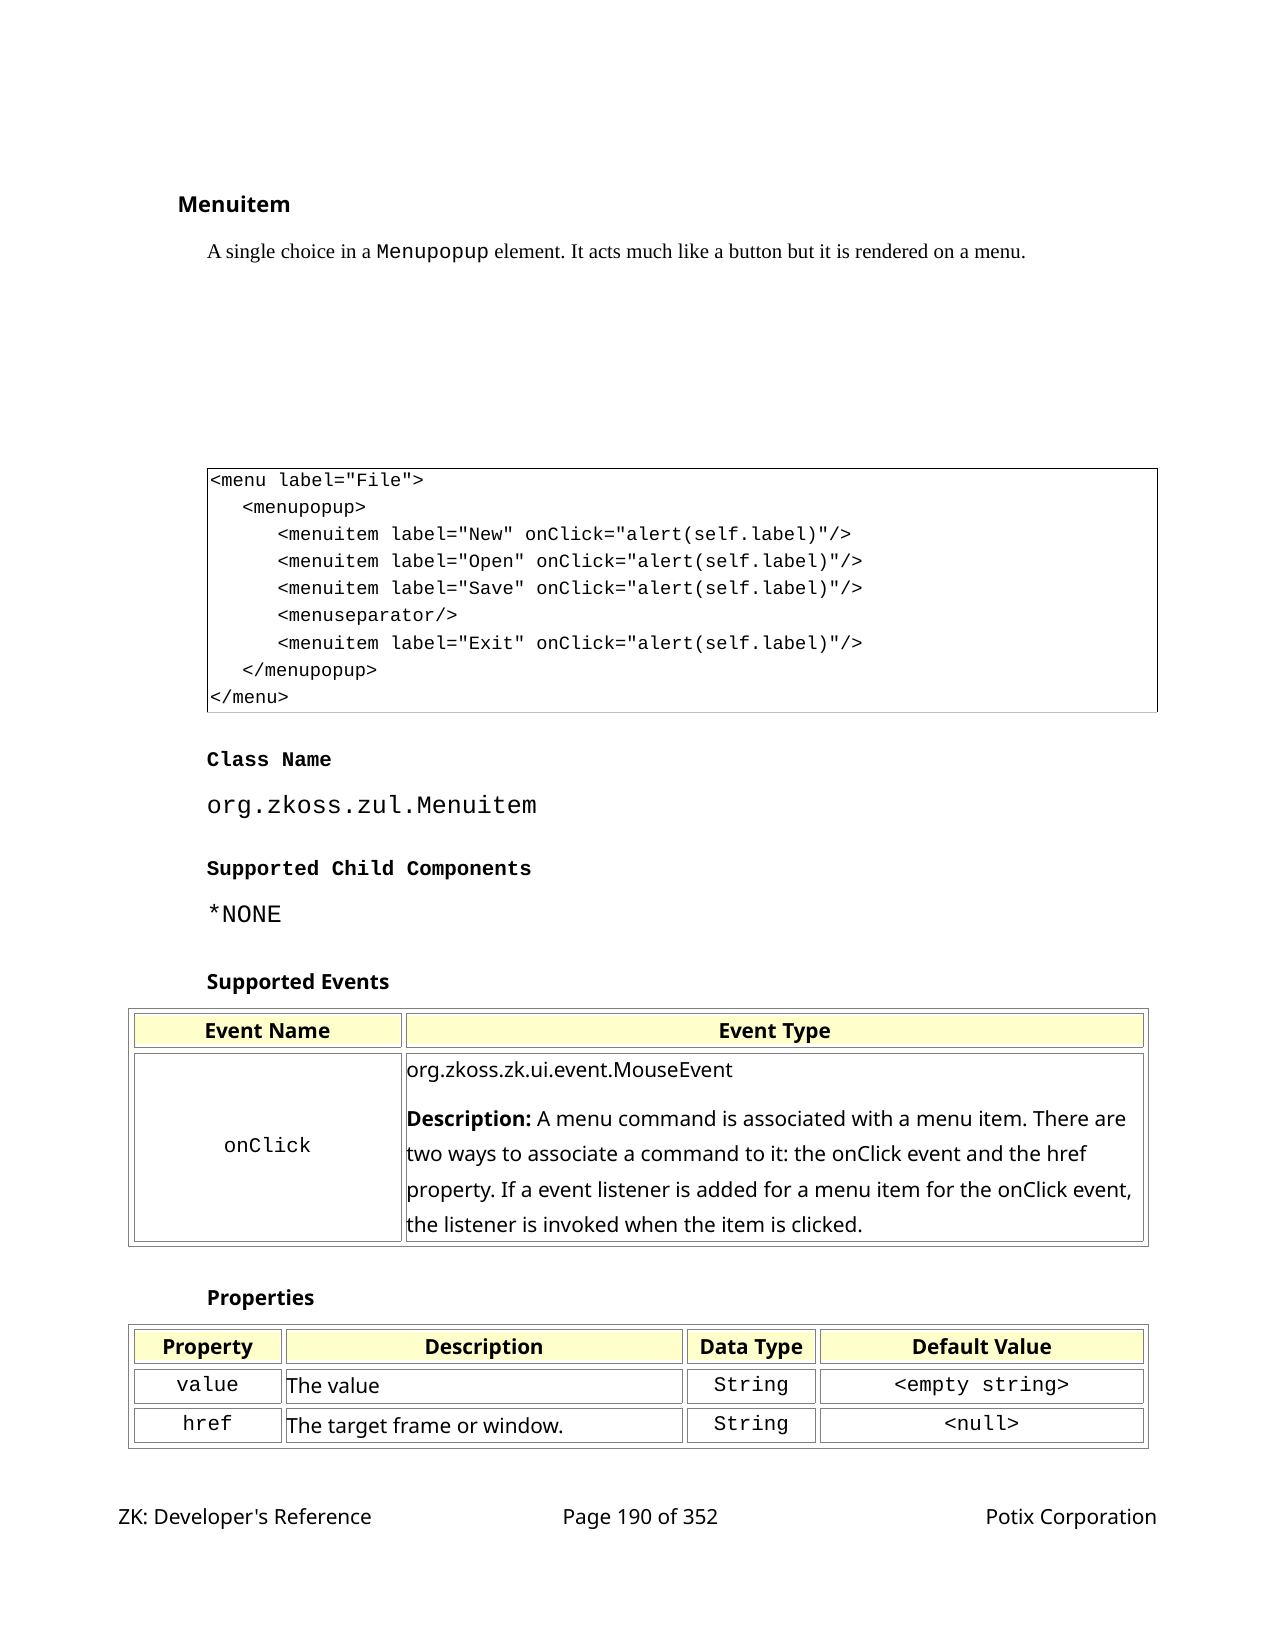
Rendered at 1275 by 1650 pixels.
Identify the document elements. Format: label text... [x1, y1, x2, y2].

text </menu> [208, 685, 1157, 712]
table_header Description [283, 1325, 685, 1363]
table_cell String [685, 1363, 817, 1403]
text <menuitem label="Open" onClick="alert(self.label)"/> [208, 549, 1157, 573]
text <menupopup> [208, 494, 1157, 519]
text <menu label="File"> [208, 469, 1157, 492]
table_cell href [131, 1403, 283, 1442]
subtitle Properties [207, 1283, 1157, 1311]
table_cell org.zkoss.zk.ui.event.MouseEvent Description: A menu command is associated with a menu item. There are two ways to associate a command to it: the onClick event and the href property. If a event listener is added for a menu item for the onClick event, the listener is invoked when the item is clicked. [403, 1047, 1146, 1241]
table_cell The value [283, 1363, 685, 1403]
table_cell String [685, 1403, 817, 1442]
text </menupopup> [208, 658, 1157, 682]
subtitle Menuitem [177, 189, 1157, 219]
table_header Default Value [818, 1325, 1146, 1363]
text <menuitem label="Save" onClick="alert(self.label)"/> [208, 576, 1157, 600]
table_header Event Name [131, 1009, 403, 1047]
subtitle Class Name [207, 749, 1157, 772]
subtitle Supported Child Components [207, 858, 1157, 881]
table_header Property [131, 1325, 283, 1363]
table_cell value [131, 1363, 283, 1403]
table_cell onClick [131, 1047, 403, 1241]
text org.zkoss.zul.Menuitem [207, 793, 1157, 821]
table_cell <empty string> [818, 1363, 1146, 1403]
text <menuseparator/> [208, 603, 1157, 628]
table_header Event Type [403, 1009, 1146, 1047]
table_header Data Type [685, 1325, 817, 1363]
subtitle Supported Events [207, 967, 1157, 995]
text A single choice in a Menupopup element. It acts much like a button but it is rendered on a menu. [207, 239, 1157, 264]
text <menuitem label="Exit" onClick="alert(self.label)"/> [208, 631, 1157, 655]
table_cell The target frame or window. [283, 1403, 685, 1442]
table_cell <null> [818, 1403, 1146, 1442]
text <menuitem label="New" onClick="alert(self.label)"/> [208, 522, 1157, 546]
text *NONE [207, 902, 1157, 930]
